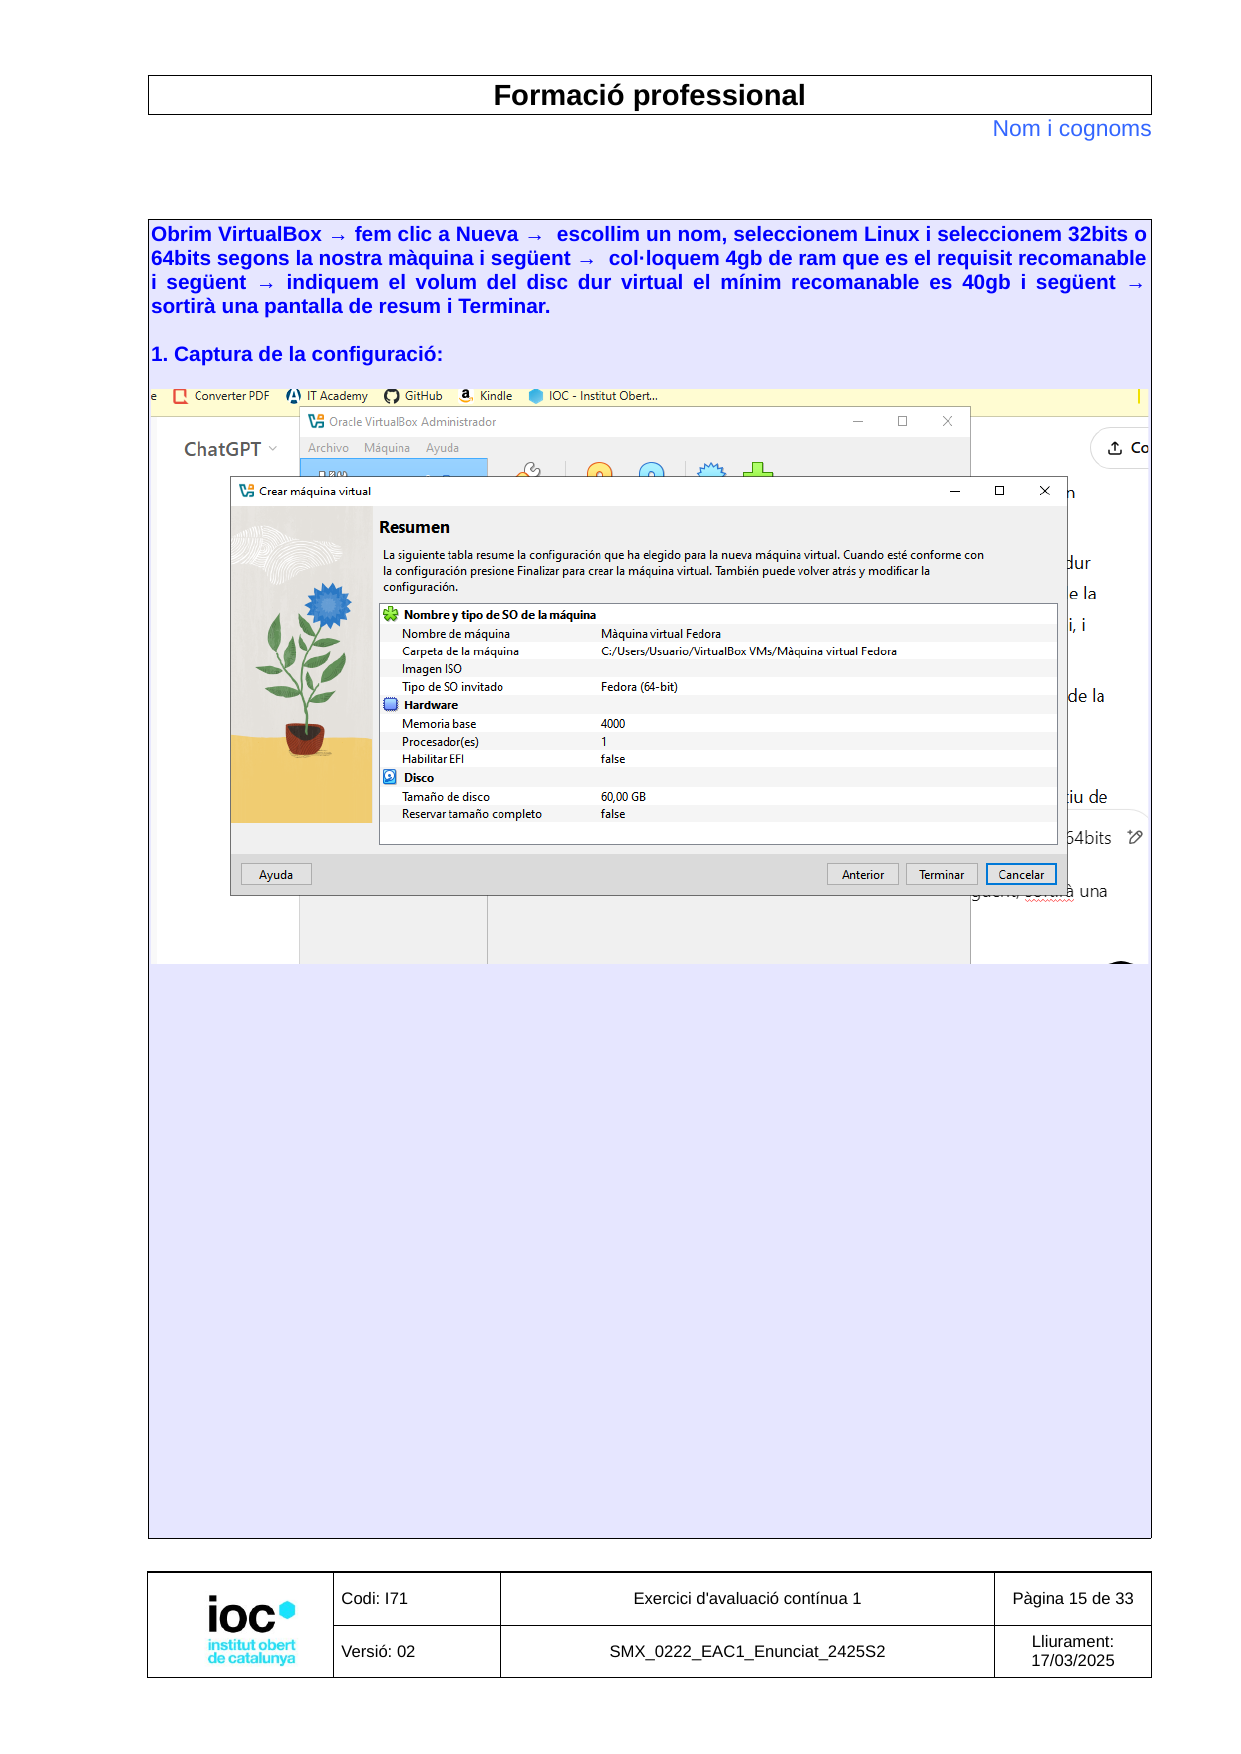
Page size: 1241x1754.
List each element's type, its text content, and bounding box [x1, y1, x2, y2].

text 1. Captura de la configuració: [149, 339, 1151, 363]
picture [150, 389, 1149, 964]
text Obrim VirtualBox → fem clic a Nueva → escollim un nom, seleccionem Linux i seleccionem 32bits o 64bits segons la nostra màquina i següent → col·loquem 4gb de ram que es el requisit recomanable i següent → indiquem el volum del disc dur virtual el mínim recomanable es 40gb i següent → sortirà una pantalla de resum i Terminar. [149, 220, 1151, 315]
picture [195, 1581, 309, 1677]
